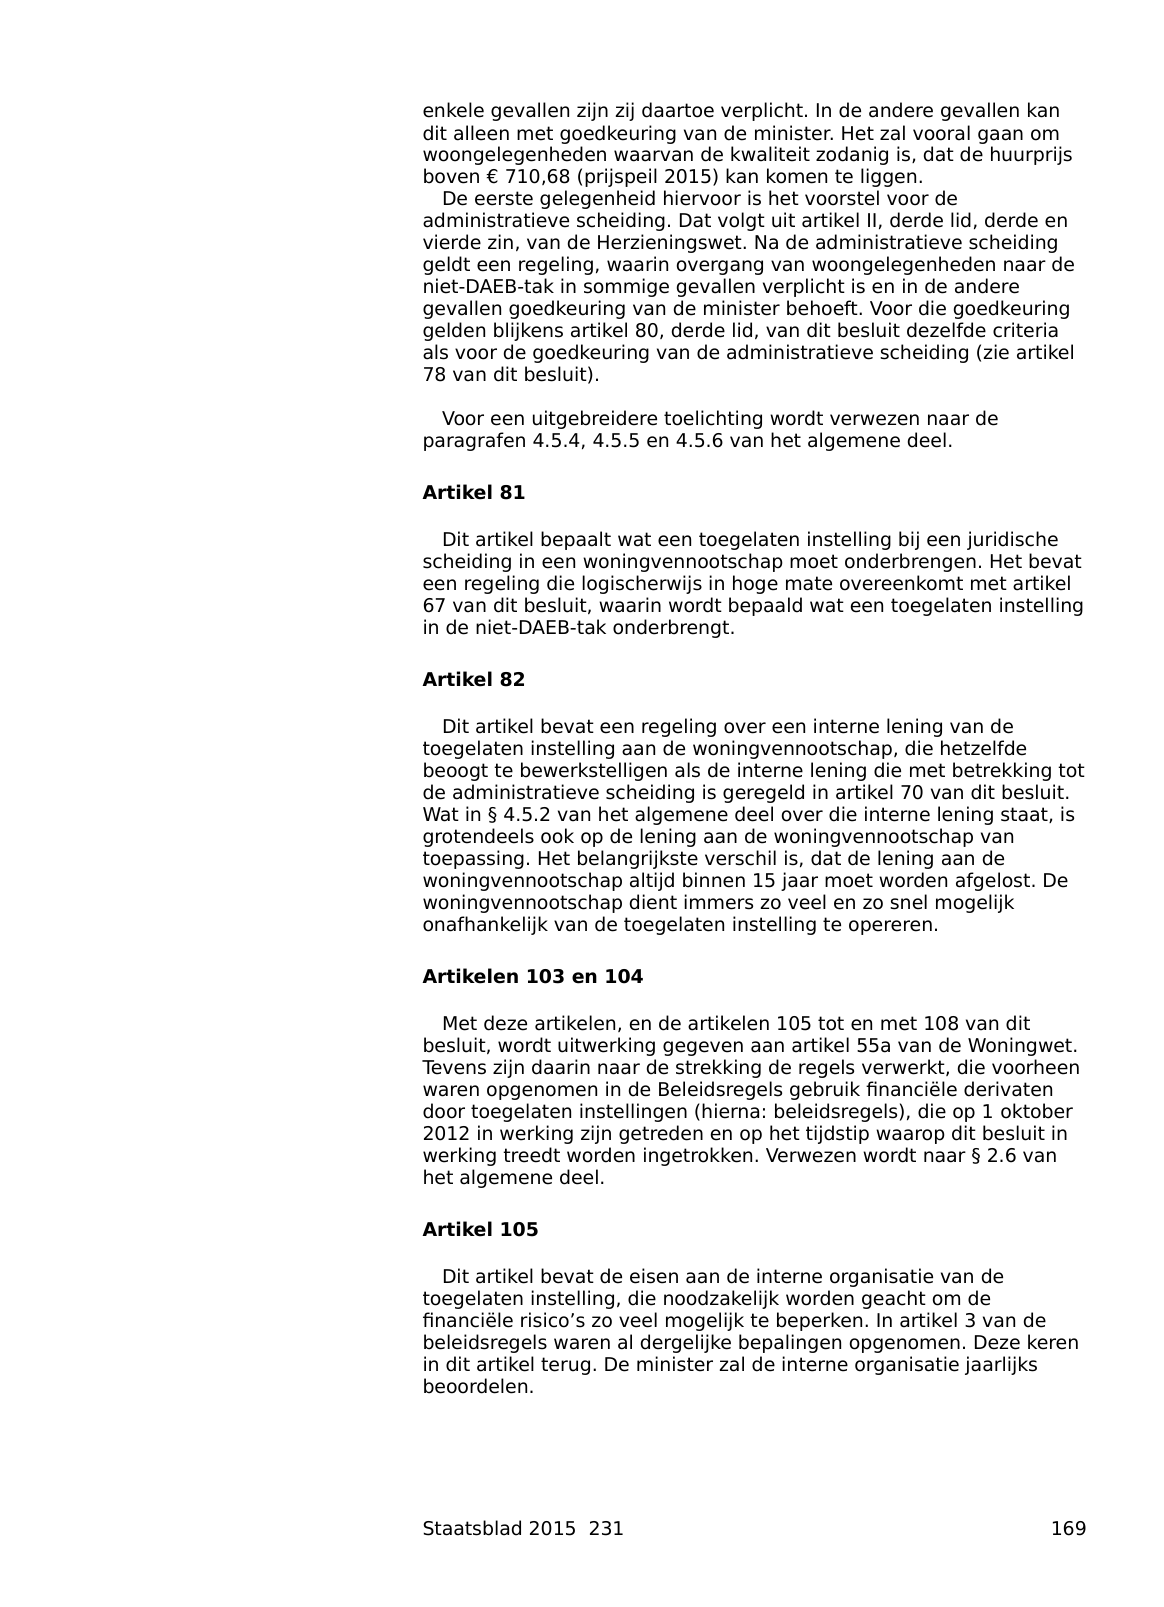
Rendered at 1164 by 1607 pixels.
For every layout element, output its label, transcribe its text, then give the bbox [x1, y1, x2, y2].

subtitle Artikel 82 [422, 669, 1087, 691]
subtitle Artikelen 103 en 104 [422, 966, 1087, 988]
text enkele gevallen zijn zij daartoe verplicht. In de andere gevallen kan dit alleen met goedkeuring van de minister. Het zal vooral gaan om woongelegenheden waarvan de kwaliteit zodanig is, dat de huurprijs boven € 710,68 (prijspeil 2015) kan komen te liggen. [422, 100, 1087, 188]
text De eerste gelegenheid hiervoor is het voorstel voor de administratieve scheiding. Dat volgt uit artikel II, derde lid, derde en vierde zin, van de Herzieningswet. Na de administratieve scheiding geldt een regeling, waarin overgang van woongelegenheden naar de niet-DAEB-tak in sommige gevallen verplicht is en in de andere gevallen goedkeuring van de minister behoeft. Voor die goedkeuring gelden blijkens artikel 80, derde lid, van dit besluit dezelfde criteria als voor de goedkeuring van de administratieve scheiding (zie artikel 78 van dit besluit). [422, 188, 1087, 386]
text Voor een uitgebreidere toelichting wordt verwezen naar de paragrafen 4.5.4, 4.5.5 en 4.5.6 van het algemene deel. [422, 408, 1087, 452]
subtitle Artikel 81 [422, 482, 1087, 504]
subtitle Artikel 105 [422, 1219, 1087, 1241]
text Dit artikel bevat een regeling over een interne lening van de toegelaten instelling aan de woningvennootschap, die hetzelfde beoogt te bewerkstelligen als de interne lening die met betrekking tot de administratieve scheiding is geregeld in artikel 70 van dit besluit. Wat in § 4.5.2 van het algemene deel over die interne lening staat, is grotendeels ook op de lening aan de woningvennootschap van toepassing. Het belangrijkste verschil is, dat de lening aan de woningvennootschap altijd binnen 15 jaar moet worden afgelost. De woningvennootschap dient immers zo veel en zo snel mogelijk onafhankelijk van de toegelaten instelling te opereren. [422, 716, 1087, 936]
text Dit artikel bepaalt wat een toegelaten instelling bij een juridische scheiding in een woningvennootschap moet onderbrengen. Het bevat een regeling die logischerwijs in hoge mate overeenkomt met artikel 67 van dit besluit, waarin wordt bepaald wat een toegelaten instelling in de niet-DAEB-tak onderbrengt. [422, 529, 1087, 639]
text Met deze artikelen, en de artikelen 105 tot en met 108 van dit besluit, wordt uitwerking gegeven aan artikel 55a van de Woningwet. Tevens zijn daarin naar de strekking de regels verwerkt, die voorheen waren opgenomen in de Beleidsregels gebruik financiële derivaten door toegelaten instellingen (hierna: beleidsregels), die op 1 oktober 2012 in werking zijn getreden en op het tijdstip waarop dit besluit in werking treedt worden ingetrokken. Verwezen wordt naar § 2.6 van het algemene deel. [422, 1013, 1087, 1189]
text Dit artikel bevat de eisen aan de interne organisatie van de toegelaten instelling, die noodzakelijk worden geacht om de financiële risico’s zo veel mogelijk te beperken. In artikel 3 van de beleidsregels waren al dergelijke bepalingen opgenomen. Deze keren in dit artikel terug. De minister zal de interne organisatie jaarlijks beoordelen. [422, 1266, 1087, 1398]
